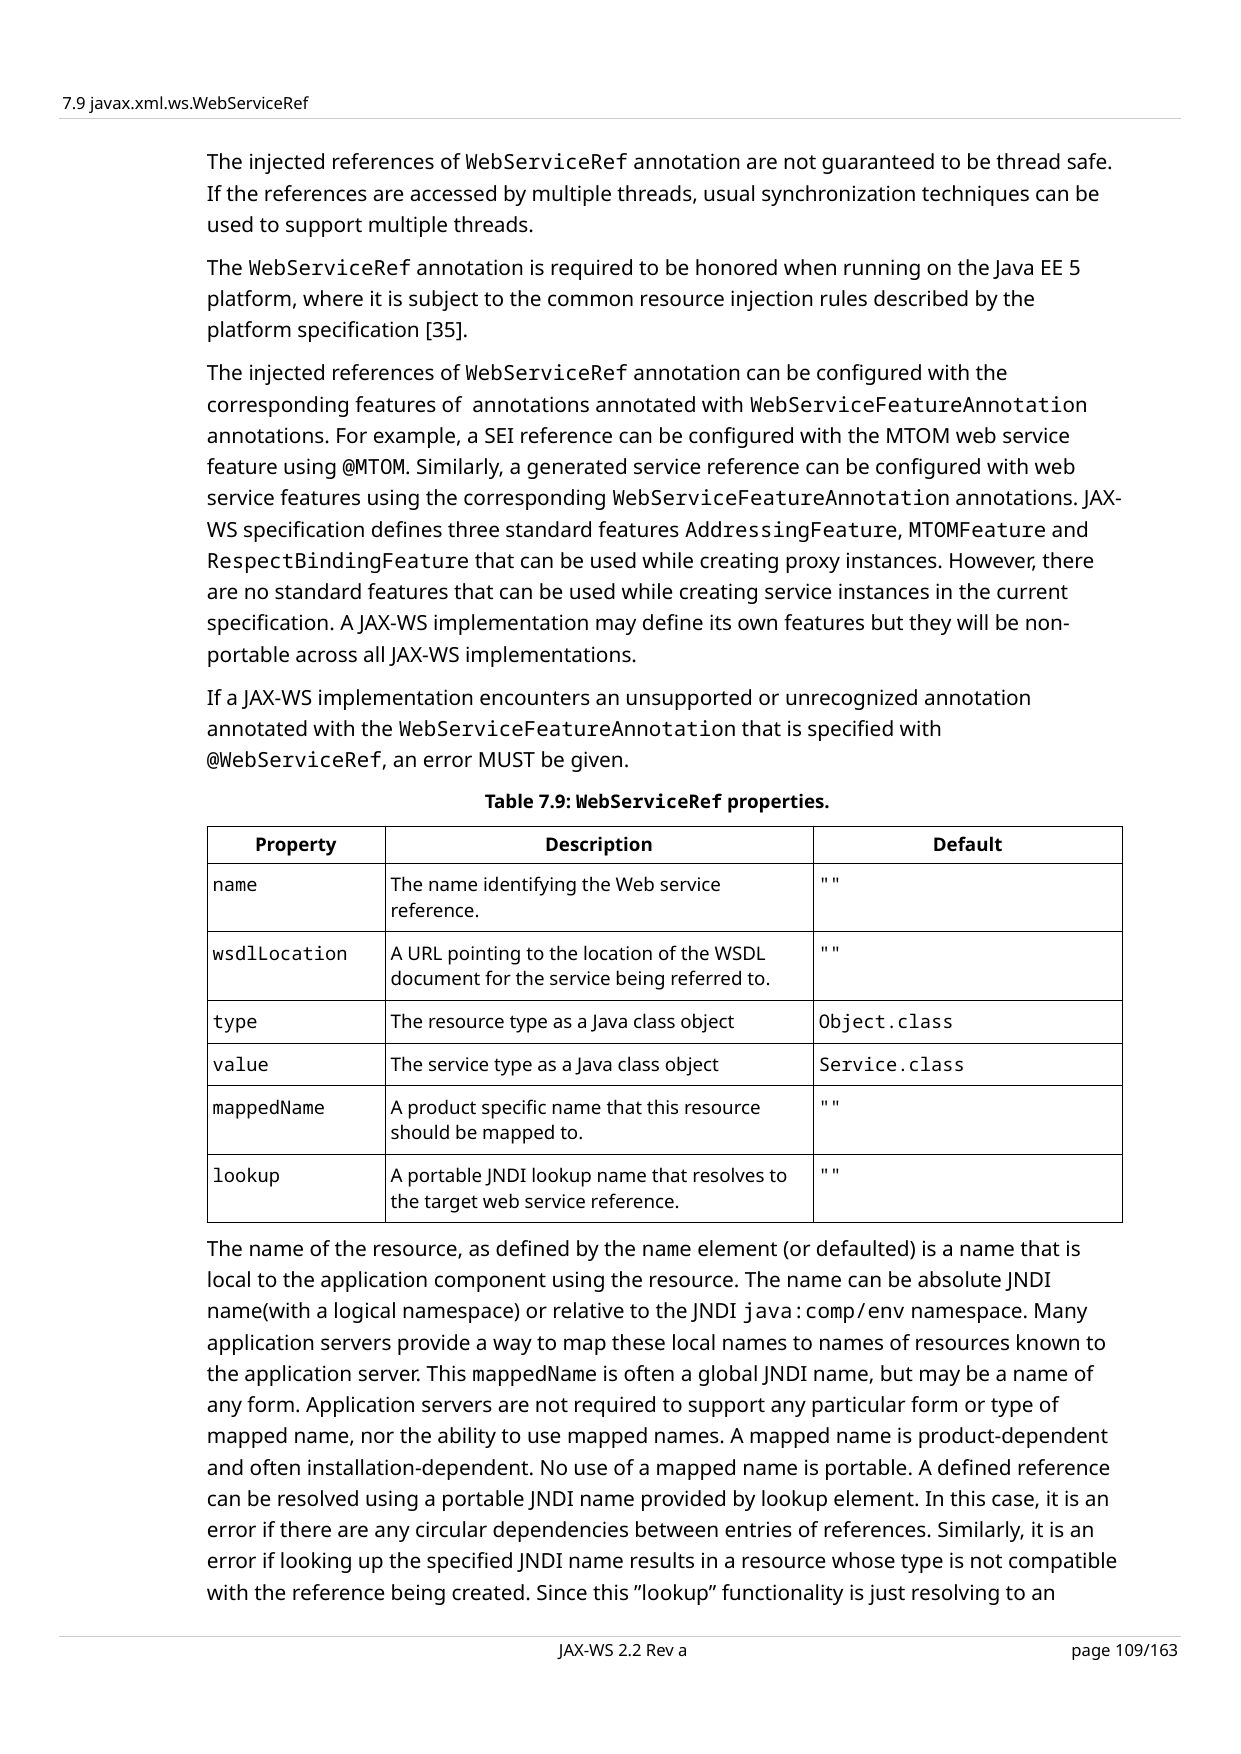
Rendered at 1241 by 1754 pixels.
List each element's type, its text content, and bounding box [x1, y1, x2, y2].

text The name of the resource, as defined by the name element (or defaulted) is a name that is local to the application component using the resource. The name can be absolute JNDI name(with a logical namespace) or relative to the JNDI java:comp/env namespace. Many application servers provide a way to map these local names to names of resources known to the application server. This mappedName is often a global JNDI name, but may be a name of any form. Application servers are not required to support any particular form or type of mapped name, nor the ability to use mapped names. A mapped name is product-dependent and often installation-dependent. No use of a mapped name is portable. A defined reference can be resolved using a portable JNDI name provided by lookup element. In this case, it is an error if there are any circular dependencies between entries of references. Similarly, it is an error if looking up the specified JNDI name results in a resource whose type is not compatible with the reference being created. Since this ”lookup” functionality is just resolving to an [207, 1234, 1122, 1606]
table_cell "" [814, 932, 1122, 999]
table_cell lookup [208, 1155, 385, 1222]
table_cell "" [814, 1155, 1122, 1222]
table_cell wsdlLocation [208, 932, 385, 999]
table_cell The service type as a Java class object [386, 1044, 813, 1085]
table_header Description [386, 827, 813, 863]
text If a JAX-WS implementation encounters an unsupported or unrecognized annotation annotated with the WebServiceFeatureAnnotation that is specified with @WebServiceRef, an error MUST be given. [207, 683, 1122, 774]
table_cell A product specific name that this resource should be mapped to. [386, 1086, 813, 1154]
text The injected references of WebServiceRef annotation can be configured with the corresponding features of annotations annotated with WebServiceFeatureAnnotation annotations. For example, a SEI reference can be configured with the MTOM web service feature using @MTOM. Similarly, a generated service reference can be configured with web service features using the corresponding WebServiceFeatureAnnotation annotations. JAX-WS specification defines three standard features AddressingFeature, MTOMFeature and RespectBindingFeature that can be used while creating proxy instances. However, there are no standard features that can be used while creating service instances in the current specification. A JAX-WS implementation may define its own features but they will be non-portable across all JAX-WS implementations. [207, 358, 1122, 668]
table_cell The resource type as a Java class object [386, 1001, 813, 1042]
table_cell "" [814, 1086, 1122, 1154]
table_cell Object.class [814, 1001, 1122, 1042]
table_cell type [208, 1001, 385, 1042]
table_cell name [208, 864, 385, 931]
table_cell A portable JNDI lookup name that resolves to the target web service reference. [386, 1155, 813, 1222]
text Table 7.9: WebServiceRef properties. [192, 788, 1122, 814]
text The WebServiceRef annotation is required to be honored when running on the Java EE 5 platform, where it is subject to the common resource injection rules described by the platform specification [35]. [207, 253, 1122, 344]
table_cell value [208, 1044, 385, 1085]
table_cell mappedName [208, 1086, 385, 1154]
table_cell Service.class [814, 1044, 1122, 1085]
table_header Default [814, 827, 1122, 863]
text The injected references of WebServiceRef annotation are not guaranteed to be thread safe. If the references are accessed by multiple threads, usual synchronization techniques can be used to support multiple threads. [207, 147, 1122, 238]
table_cell The name identifying the Web service reference. [386, 864, 813, 931]
table_header Property [208, 827, 385, 863]
table_cell A URL pointing to the location of the WSDL document for the service being referred to. [386, 932, 813, 999]
table_cell "" [814, 864, 1122, 931]
